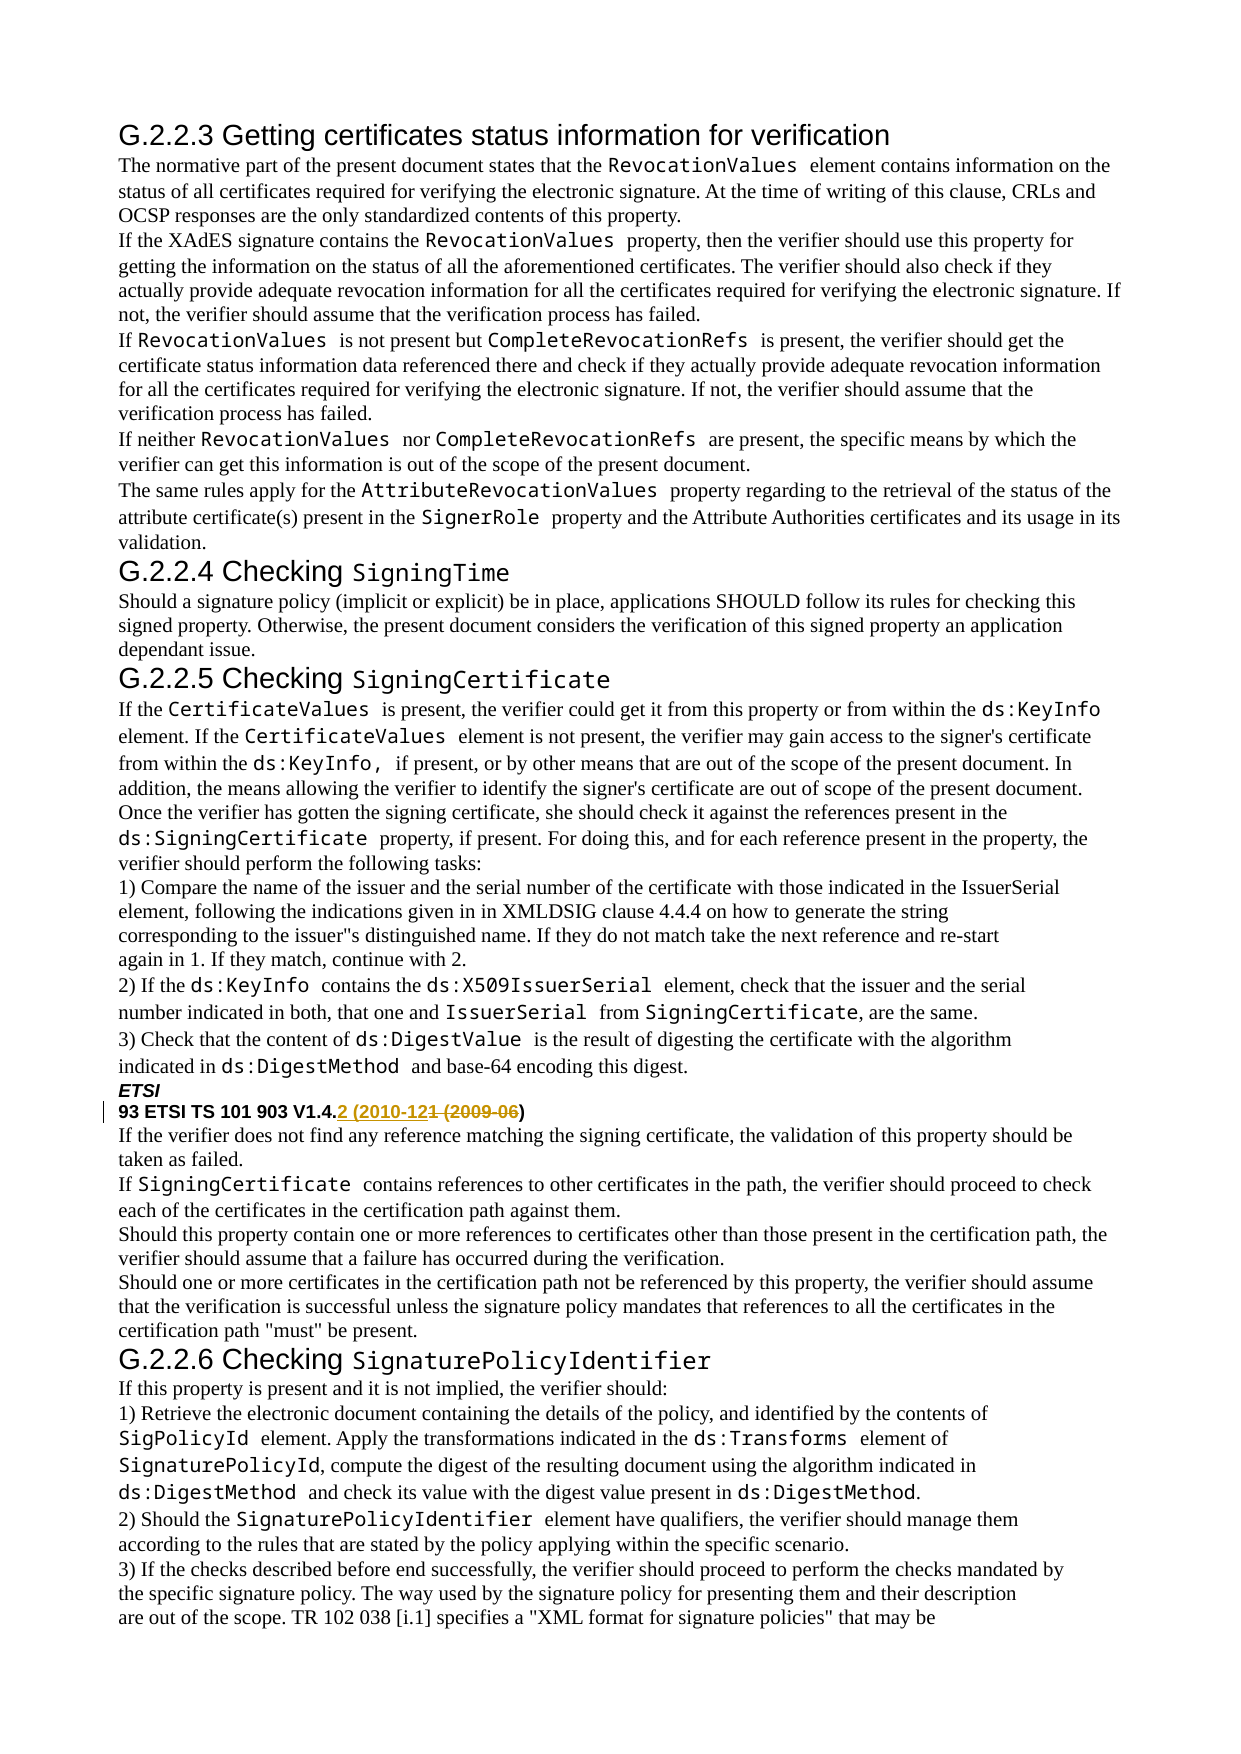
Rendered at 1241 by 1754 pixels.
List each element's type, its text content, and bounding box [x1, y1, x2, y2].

text number indicated in both, that one and IssuerSerial from SigningCertificate, are the same. [118, 998, 1122, 1025]
text G.2.2.4 Checking SigningTime [118, 554, 1122, 588]
text the specific signature policy. The way used by the signature policy for presenting them and their description [118, 1581, 1122, 1604]
text attribute certificate(s) present in the SignerRole property and the Attribute Authorities certificates and its usage in its [118, 503, 1122, 530]
text Should one or more certificates in the certification path not be referenced by this property, the verifier should assume [118, 1270, 1122, 1294]
text 2) If the ds:KeyInfo contains the ds:X509IssuerSerial element, check that the issuer and the serial [118, 971, 1122, 998]
text verifier can get this information is out of the scope of the present document. [118, 452, 1122, 476]
text actually provide adequate revocation information for all the certificates required for verifying the electronic signature. If [118, 278, 1122, 302]
text 2) Should the SignaturePolicyIdentifier element have qualifiers, the verifier should manage them [118, 1505, 1122, 1532]
text If the CertificateValues is present, the verifier could get it from this property or from within the ds:KeyInfo [118, 695, 1122, 722]
text are out of the scope. TR 102 038 [i.1] specifies a "XML format for signature policies" that may be [118, 1604, 1122, 1629]
text again in 1. If they match, continue with 2. [118, 947, 1122, 971]
text element. If the CertificateValues element is not present, the verifier may gain access to the signer's certificate [118, 722, 1122, 749]
text from within the ds:KeyInfo, if present, or by other means that are out of the scope of the present document. In [118, 749, 1122, 776]
text signed property. Otherwise, the present document considers the verification of this signed property an application [118, 613, 1122, 637]
text 1) Retrieve the electronic document containing the details of the policy, and identified by the contents of [118, 1400, 1122, 1424]
text If neither RevocationValues nor CompleteRevocationRefs are present, the specific means by which the [118, 425, 1122, 452]
text G.2.2.6 Checking SignaturePolicyIdentifier [118, 1342, 1122, 1376]
text Should a signature policy (implicit or explicit) be in place, applications SHOULD follow its rules for checking this [118, 588, 1122, 613]
text G.2.2.5 Checking SigningCertificate [118, 661, 1122, 695]
text ds:DigestMethod and check its value with the digest value present in ds:DigestMethod. [118, 1478, 1122, 1505]
text 3) Check that the content of ds:DigestValue is the result of digesting the certificate with the algorithm [118, 1025, 1122, 1052]
text dependant issue. [118, 637, 1122, 661]
text validation. [118, 530, 1122, 554]
text Should this property contain one or more references to certificates other than those present in the certification path, the [118, 1222, 1122, 1246]
text verification process has failed. [118, 401, 1122, 425]
text addition, the means allowing the verifier to identify the signer's certificate are out of scope of the present document. [118, 776, 1122, 800]
text certificate status information data referenced there and check if they actually provide adequate revocation information [118, 353, 1122, 377]
text 3) If the checks described before end successfully, the verifier should proceed to perform the checks mandated by [118, 1556, 1122, 1581]
text If the XAdES signature contains the RevocationValues property, then the verifier should use this property for [118, 227, 1122, 254]
text not, the verifier should assume that the verification process has failed. [118, 302, 1122, 326]
text corresponding to the issuer"s distinguished name. If they do not match take the next reference and re-start [118, 923, 1122, 947]
text element, following the indications given in in XMLDSIG clause 4.4.4 on how to generate the string [118, 899, 1122, 923]
text The normative part of the present document states that the RevocationValues element contains information on the [118, 152, 1122, 179]
text according to the rules that are stated by the policy applying within the specific scenario. [118, 1532, 1122, 1556]
text verifier should assume that a failure has occurred during the verification. [118, 1246, 1122, 1270]
text The same rules apply for the AttributeRevocationValues property regarding to the retrieval of the status of the [118, 476, 1122, 503]
text ds:SigningCertificate property, if present. For doing this, and for each reference present in the property, the [118, 824, 1122, 851]
text certification path "must" be present. [118, 1318, 1122, 1342]
text Once the verifier has gotten the signing certificate, she should check it against the references present in the [118, 800, 1122, 824]
text taken as failed. [118, 1147, 1122, 1171]
text G.2.2.3 Getting certificates status information for verification [118, 118, 1122, 152]
text for all the certificates required for verifying the electronic signature. If not, the verifier should assume that the [118, 377, 1122, 401]
text 1) Compare the name of the issuer and the serial number of the certificate with those indicated in the IssuerSerial [118, 875, 1122, 899]
text SignaturePolicyId, compute the digest of the resulting document using the algorithm indicated in [118, 1451, 1122, 1478]
text If SigningCertificate contains references to other certificates in the path, the verifier should proceed to check [118, 1171, 1122, 1198]
text If RevocationValues is not present but CompleteRevocationRefs is present, the verifier should get the [118, 326, 1122, 353]
text If this property is present and it is not implied, the verifier should: [118, 1376, 1122, 1400]
text SigPolicyId element. Apply the transformations indicated in the ds:Transforms element of [118, 1424, 1122, 1451]
text status of all certificates required for verifying the electronic signature. At the time of writing of this clause, CRLs and [118, 179, 1122, 203]
text getting the information on the status of all the aforementioned certificates. The verifier should also check if they [118, 254, 1122, 278]
text each of the certificates in the certification path against them. [118, 1198, 1122, 1222]
text indicated in ds:DigestMethod and base-64 encoding this digest. [118, 1052, 1122, 1079]
text ETSI [118, 1079, 1122, 1101]
text that the verification is successful unless the signature policy mandates that references to all the certificates in the [118, 1294, 1122, 1318]
text If the verifier does not find any reference matching the signing certificate, the validation of this property should be [118, 1122, 1122, 1147]
text OCSP responses are the only standardized contents of this property. [118, 203, 1122, 227]
text verifier should perform the following tasks: [118, 851, 1122, 875]
text 93 ETSI TS 101 903 V1.4.2 (2010-12) [118, 1101, 1122, 1122]
